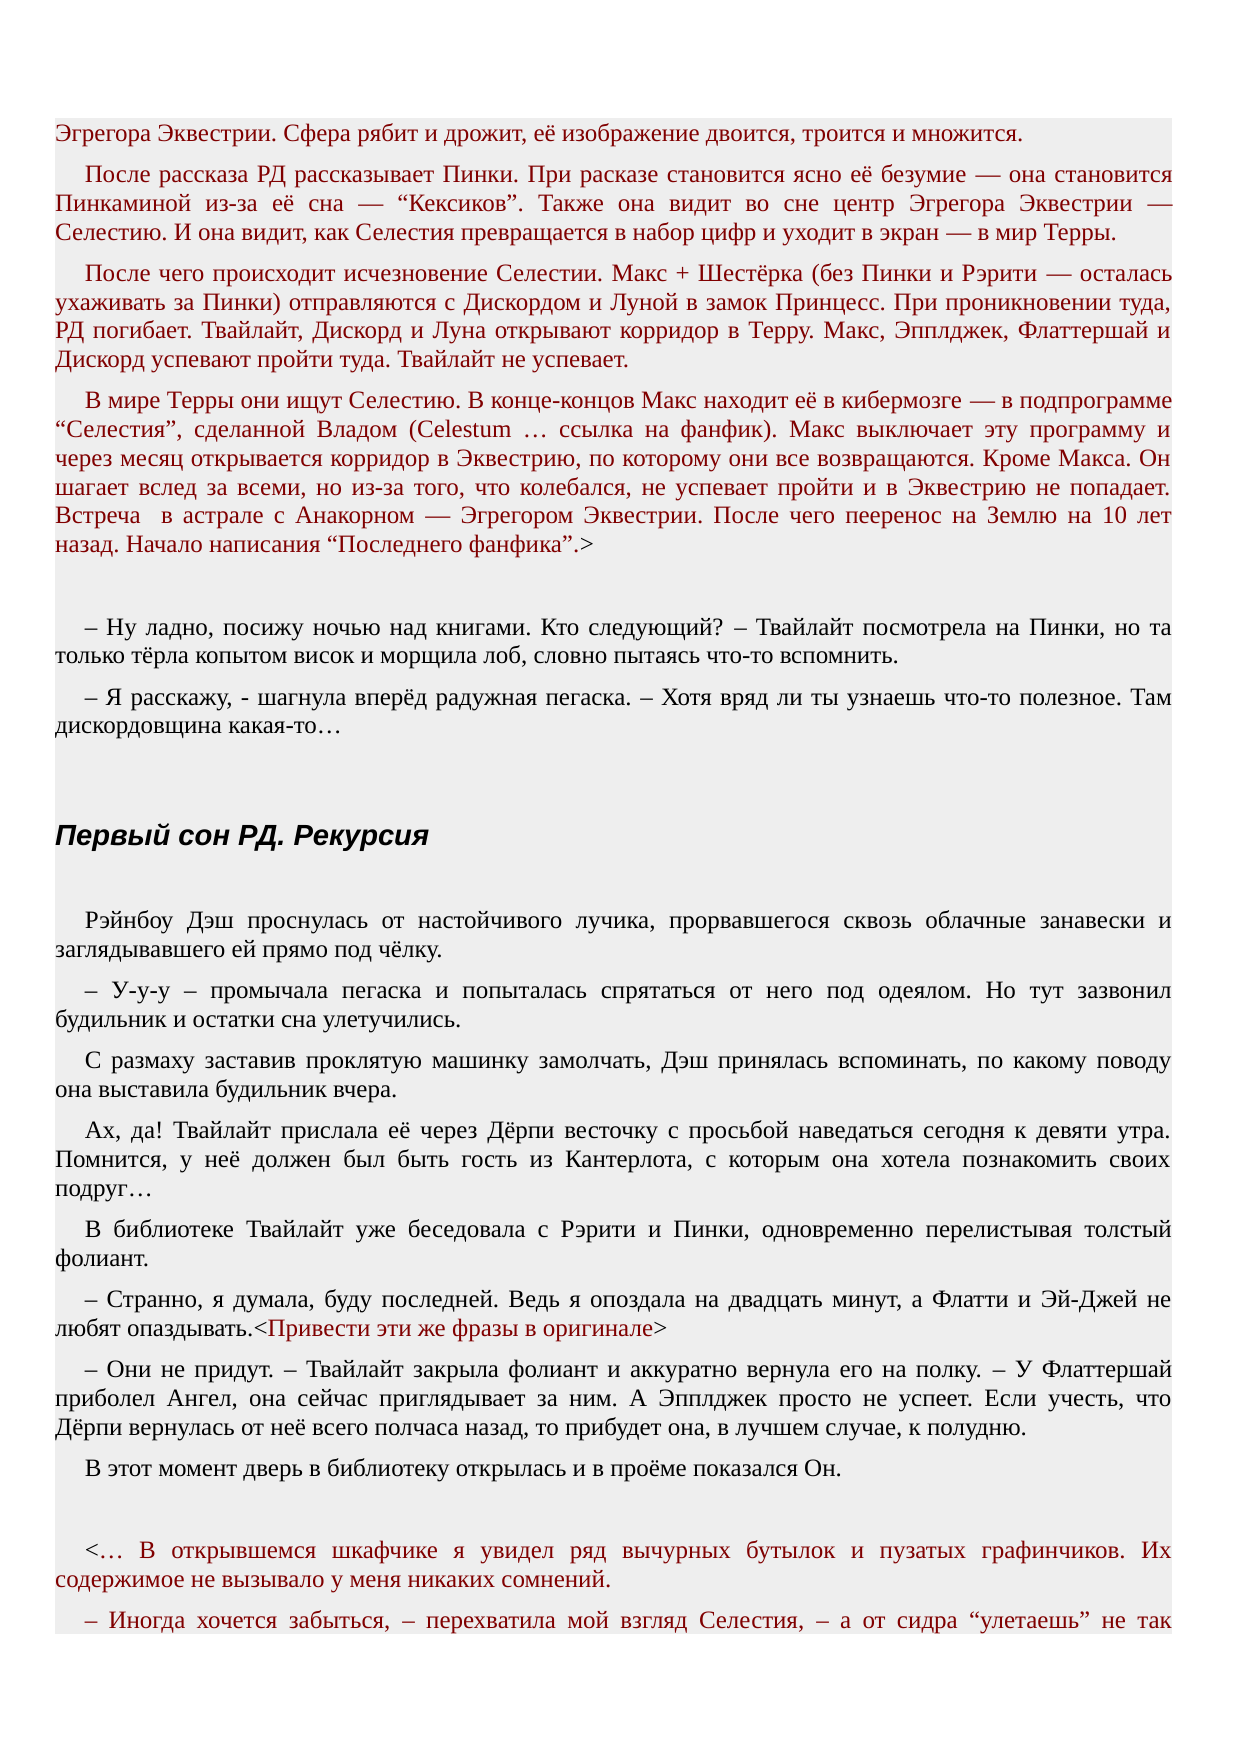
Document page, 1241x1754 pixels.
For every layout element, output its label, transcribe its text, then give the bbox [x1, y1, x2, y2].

text <… В открывшемся шкафчике я увидел ряд вычурных бутылок и пузатых графинчиков. Их содержимое не вызывало у меня никаких сомнений. [55, 1535, 1172, 1593]
text – Они не придут. – Твайлайт закрыла фолиант и аккуратно вернула его на полку. – У Флаттершай приболел Ангел, она сейчас приглядывает за ним. А Эпплджек просто не успеет. Если учесть, что Дёрпи вернулась от неё всего полчаса назад, то прибудет она, в лучшем случае, к полудню. [55, 1354, 1172, 1440]
subtitle Первый сон РД. Рекурсия [55, 818, 1172, 852]
text Рэйнбоу Дэш проснулась от настойчивого лучика, прорвавшегося сквозь облачные занавески и заглядывавшего ей прямо под чёлку. [55, 905, 1172, 963]
text Эгрегора Эквестрии. Сфера рябит и дрожит, её изображение двоится, троится и множится. [55, 118, 1172, 147]
text После чего происходит исчезновение Селестии. Макс + Шестёрка (без Пинки и Рэрити — осталась ухаживать за Пинки) отправляются с Дискордом и Луной в замок Принцесс. При проникновении туда, РД погибает. Твайлайт, Дискорд и Луна открывают корридор в Терру. Макс, Эпплджек, Флаттершай и Дискорд успевают пройти туда. Твайлайт не успевает. [55, 258, 1172, 373]
text В мире Терры они ищут Селестию. В конце-концов Макс находит её в кибермозге — в подпрограмме “Селестия”, сделанной Владом (Celestum … ссылка на фанфик). Макс выключает эту программу и через месяц открывается корридор в Эквестрию, по которому они все возвращаются. Кроме Макса. Он шагает вслед за всеми, но из-за того, что колебался, не успевает пройти и в Эквестрию не попадает. Встреча в астрале с Анакорном — Эгрегором Эквестрии. После чего пееренос на Землю на 10 лет назад. Начало написания “Последнего фанфика”.> [55, 386, 1172, 558]
text После рассказа РД рассказывает Пинки. При расказе становится ясно её безумие — она становится Пинкаминой из-за её сна — “Кексиков”. Также она видит во сне центр Эгрегора Эквестрии — Селестию. И она видит, как Селестия превращается в набор цифр и уходит в экран — в мир Терры. [55, 159, 1172, 246]
text Ах, да! Твайлайт прислала её через Дёрпи весточку с просьбой наведаться сегодня к девяти утра. Помнится, у неё должен был быть гость из Кантерлота, с которым она хотела познакомить своих подруг… [55, 1115, 1172, 1202]
text – Я расскажу, - шагнула вперёд радужная пегаска. – Хотя вряд ли ты узнаешь что-то полезное. Там дискордовщина какая-то… [55, 682, 1172, 739]
text – Иногда хочется забыться, – перехватила мой взгляд Селестия, – а от сидра “улетаешь” не так [55, 1605, 1172, 1634]
text В этот момент дверь в библиотеку открылась и в проёме показался Он. [55, 1453, 1172, 1482]
text – Ну ладно, посижу ночью над книгами. Кто следующий? – Твайлайт посмотрела на Пинки, но та только тёрла копытом висок и морщила лоб, словно пытаясь что-то вспомнить. [55, 612, 1172, 669]
text – Странно, я думала, буду последней. Ведь я опоздала на двадцать минут, а Флатти и Эй-Джей не любят опаздывать.<Привести эти же фразы в оригинале> [55, 1284, 1172, 1342]
text – У-у-у – промычала пегаска и попыталась спрятаться от него под одеялом. Но тут зазвонил будильник и остатки сна улетучились. [55, 975, 1172, 1033]
text С размаху заставив проклятую машинку замолчать, Дэш принялась вспоминать, по какому поводу она выставила будильник вчера. [55, 1045, 1172, 1103]
text В библиотеке Твайлайт уже беседовала с Рэрити и Пинки, одновременно перелистывая толстый фолиант. [55, 1214, 1172, 1272]
